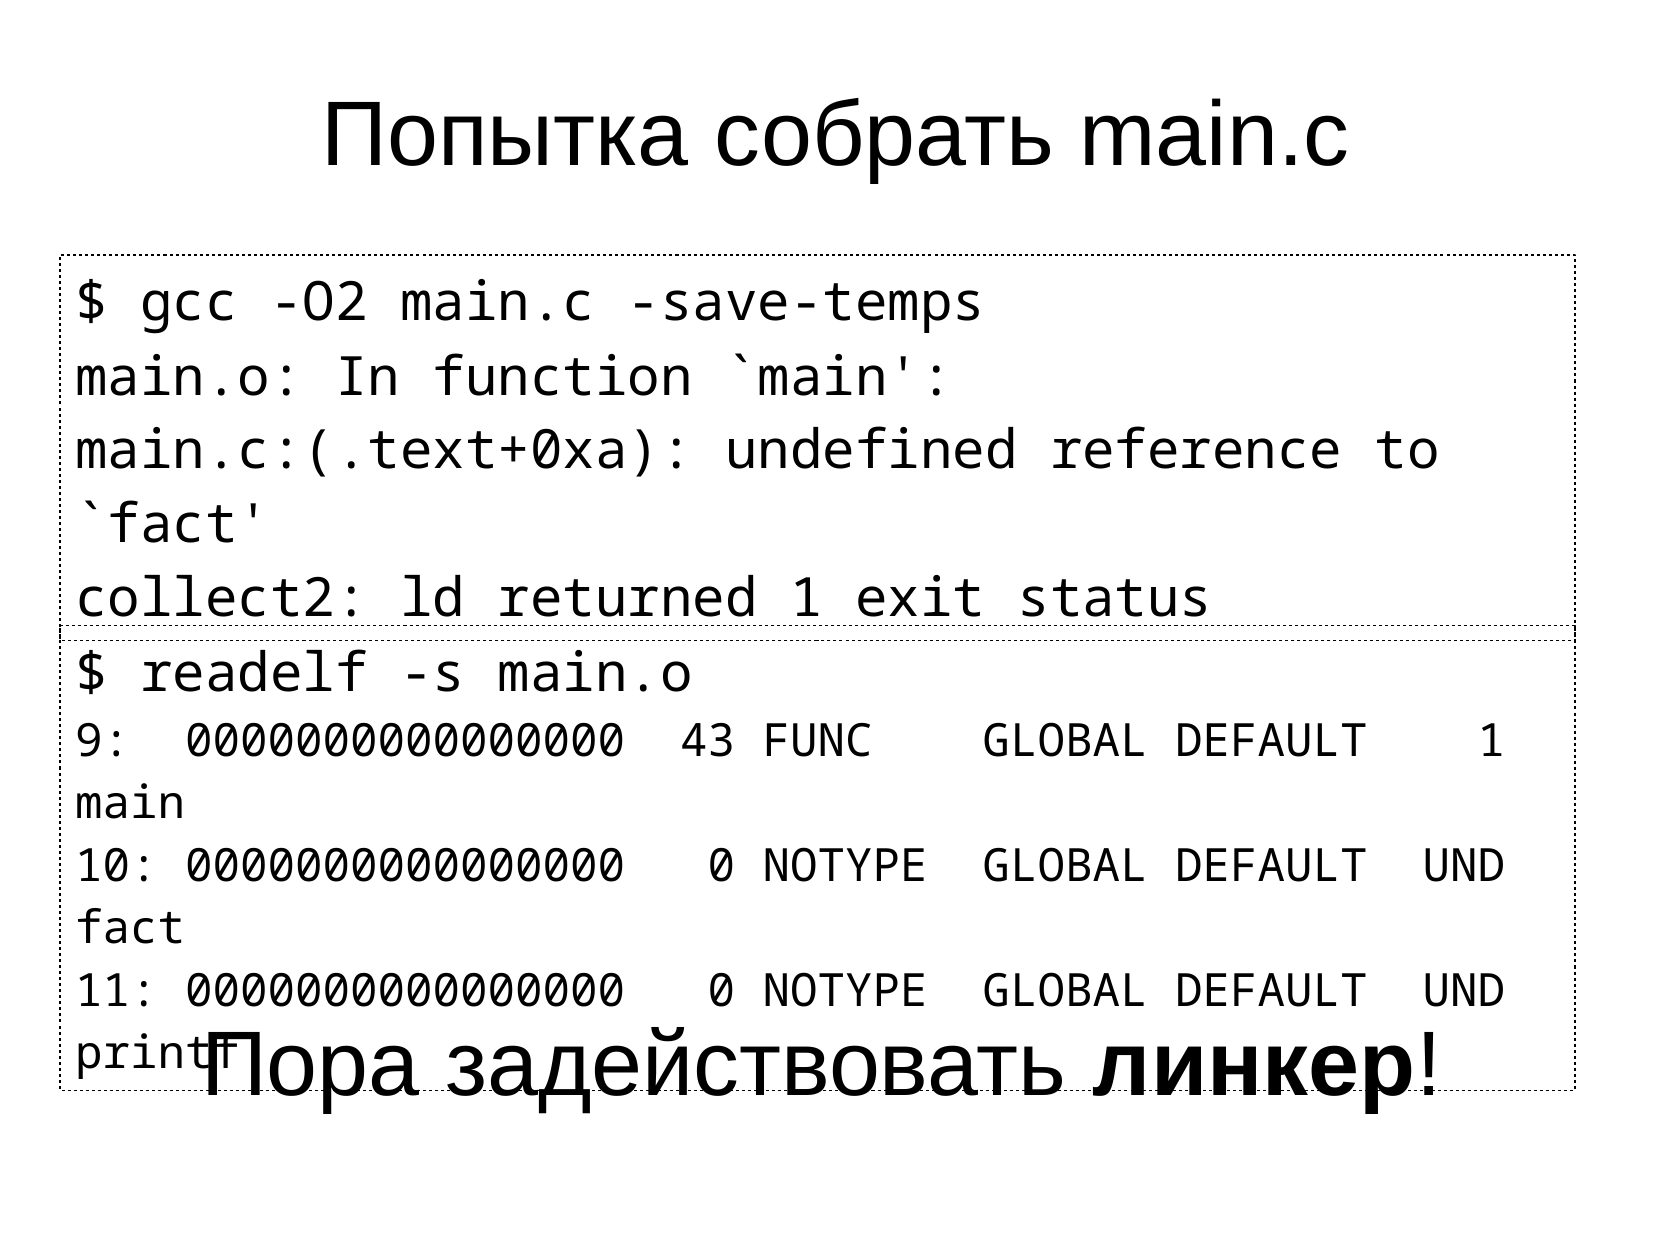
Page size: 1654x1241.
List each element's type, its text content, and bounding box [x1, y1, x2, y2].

text_box $ gcc -O2 main.c -save-temps main.o: In function `main': main.c:(.text+0xa): undefined reference to `fact' collect2: ld returned 1 exit status [60, 255, 1576, 561]
title Пора задействовать линкер! [67, 960, 1576, 1168]
title Попытка собрать main.c [82, 30, 1591, 238]
text_box $ readelf -s main.o 9: 0000000000000000 43 FUNC GLOBAL DEFAULT 1 main 10: 0000000000000000 0 NOTYPE GLOBAL DEFAULT UND fact 11: 0000000000000000 0 NOTYPE GLOBAL DEFAULT UND printf [60, 625, 1576, 897]
